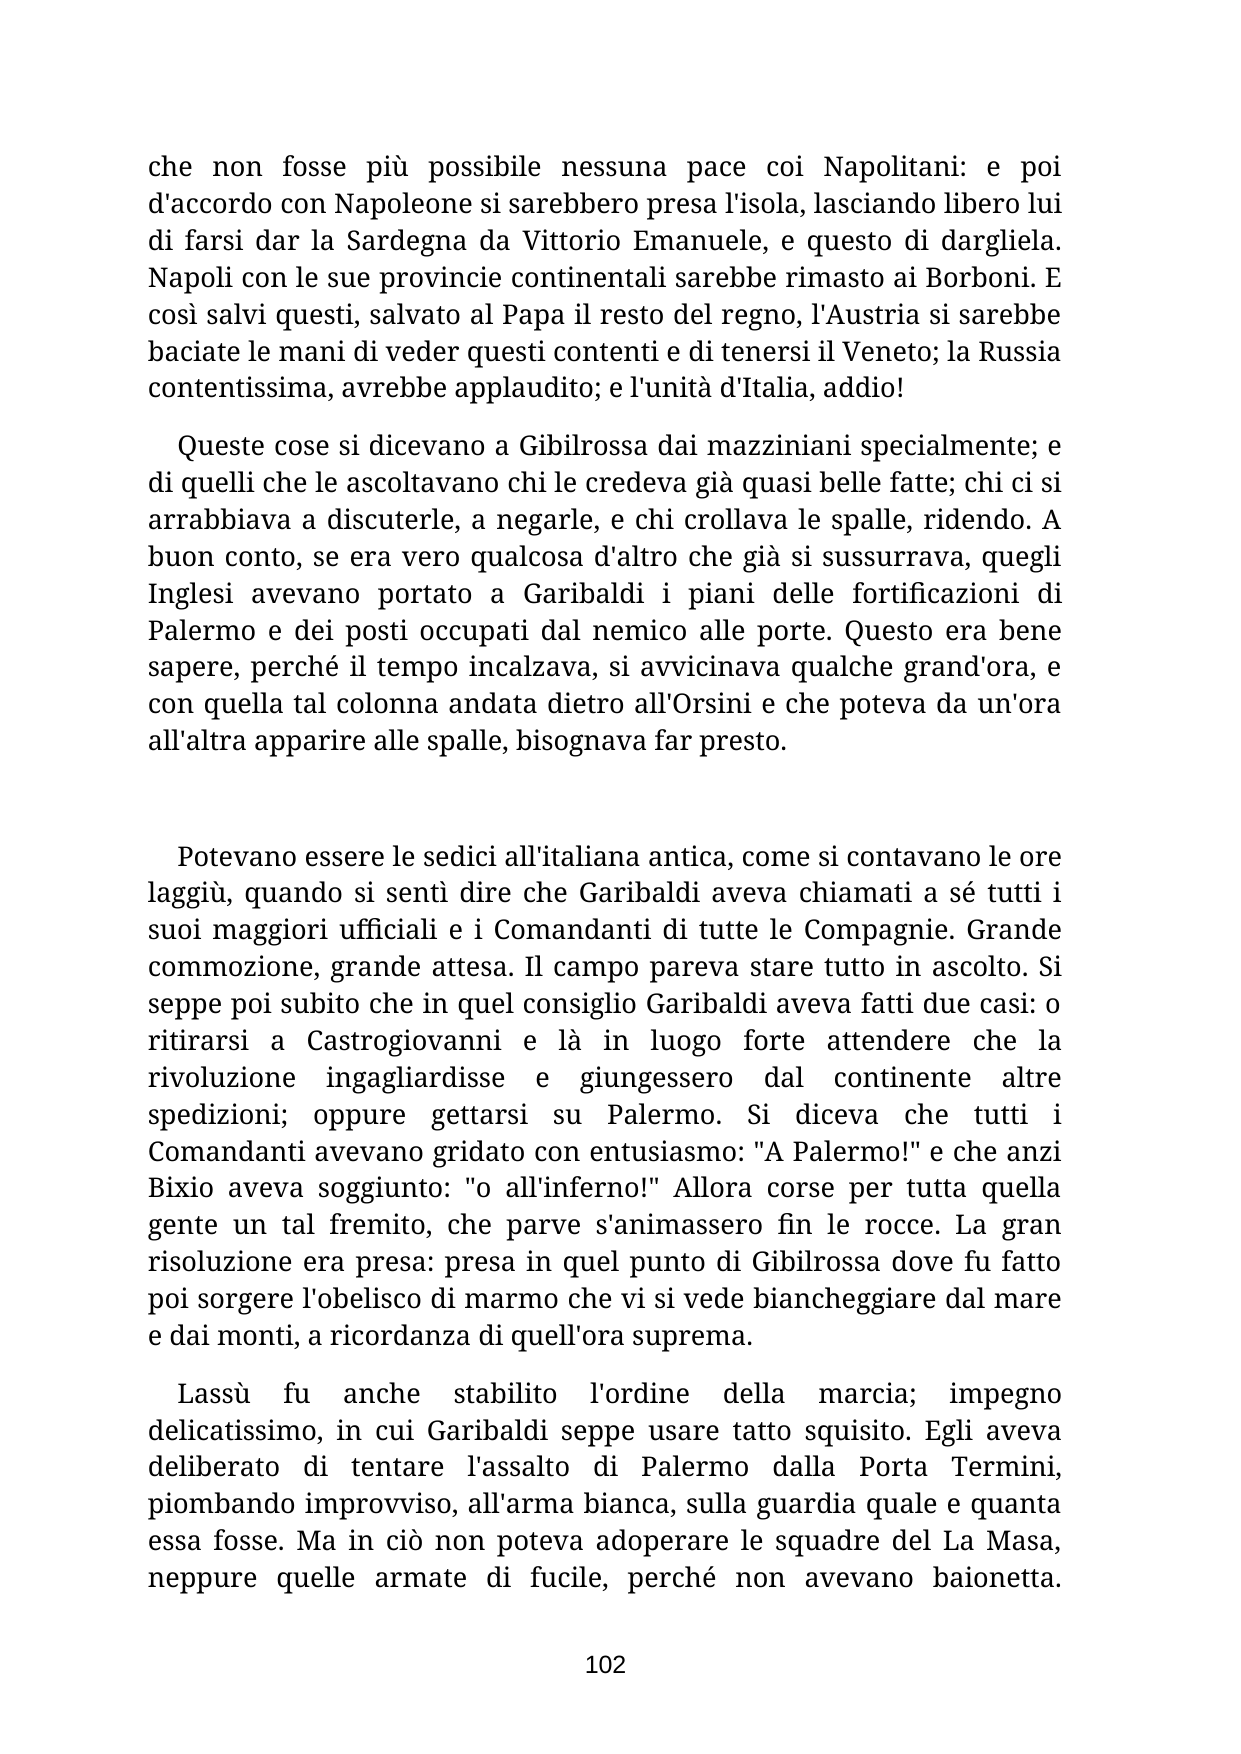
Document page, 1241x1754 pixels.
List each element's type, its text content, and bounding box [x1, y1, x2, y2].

text che non fosse più possibile nessuna pace coi Napolitani: e poi d'accordo con Napoleone si sarebbero presa l'isola, lasciando libero lui di farsi dar la Sardegna da Vittorio Emanuele, e questo di dargliela. Napoli con le sue provincie continentali sarebbe rimasto ai Borboni. E così salvi questi, salvato al Papa il resto del regno, l'Austria si sarebbe baciate le mani di veder questi contenti e di tenersi il Veneto; la Russia contentissima, avrebbe applaudito; e l'unità d'Italia, addio! [148, 148, 1063, 406]
text Lassù fu anche stabilito l'ordine della marcia; impegno delicatissimo, in cui Garibaldi seppe usare tatto squisito. Egli aveva deliberato di tentare l'assalto di Palermo dalla Porta Termini, piombando improvviso, all'arma bianca, sulla guardia quale e quanta essa fosse. Ma in ciò non poteva adoperare le squadre del La Masa, neppure quelle armate di fucile, perché non avevano baionetta. [148, 1374, 1063, 1595]
text Potevano essere le sedici all'italiana antica, come si contavano le ore laggiù, quando si sentì dire che Garibaldi aveva chiamati a sé tutti i suoi maggiori ufficiali e i Comandanti di tutte le Compagnie. Grande commozione, grande attesa. Il campo pareva stare tutto in ascolto. Si seppe poi subito che in quel consiglio Garibaldi aveva fatti due casi: o ritirarsi a Castrogiovanni e là in luogo forte attendere che la rivoluzione ingagliardisse e giungessero dal continente altre spedizioni; oppure gettarsi su Palermo. Si diceva che tutti i Comandanti avevano gridato con entusiasmo: "A Palermo!" e che anzi Bixio aveva soggiunto: "o all'inferno!" Allora corse per tutta quella gente un tal fremito, che parve s'animassero fin le rocce. La gran risoluzione era presa: presa in quel punto di Gibilrossa dove fu fatto poi sorgere l'obelisco di marmo che vi si vede biancheggiare dal mare e dai monti, a ricordanza di quell'ora suprema. [148, 837, 1063, 1353]
text Queste cose si dicevano a Gibilrossa dai mazziniani specialmente; e di quelli che le ascoltavano chi le credeva già quasi belle fatte; chi ci si arrabbiava a discuterle, a negarle, e chi crollava le spalle, ridendo. A buon conto, se era vero qualcosa d'altro che già si sussurrava, quegli Inglesi avevano portato a Garibaldi i piani delle fortificazioni di Palermo e dei posti occupati dal nemico alle porte. Questo era bene sapere, perché il tempo incalzava, si avvicinava qualche grand'ora, e con quella tal colonna andata dietro all'Orsini e che poteva da un'ora all'altra apparire alle spalle, bisognava far presto. [148, 427, 1063, 758]
